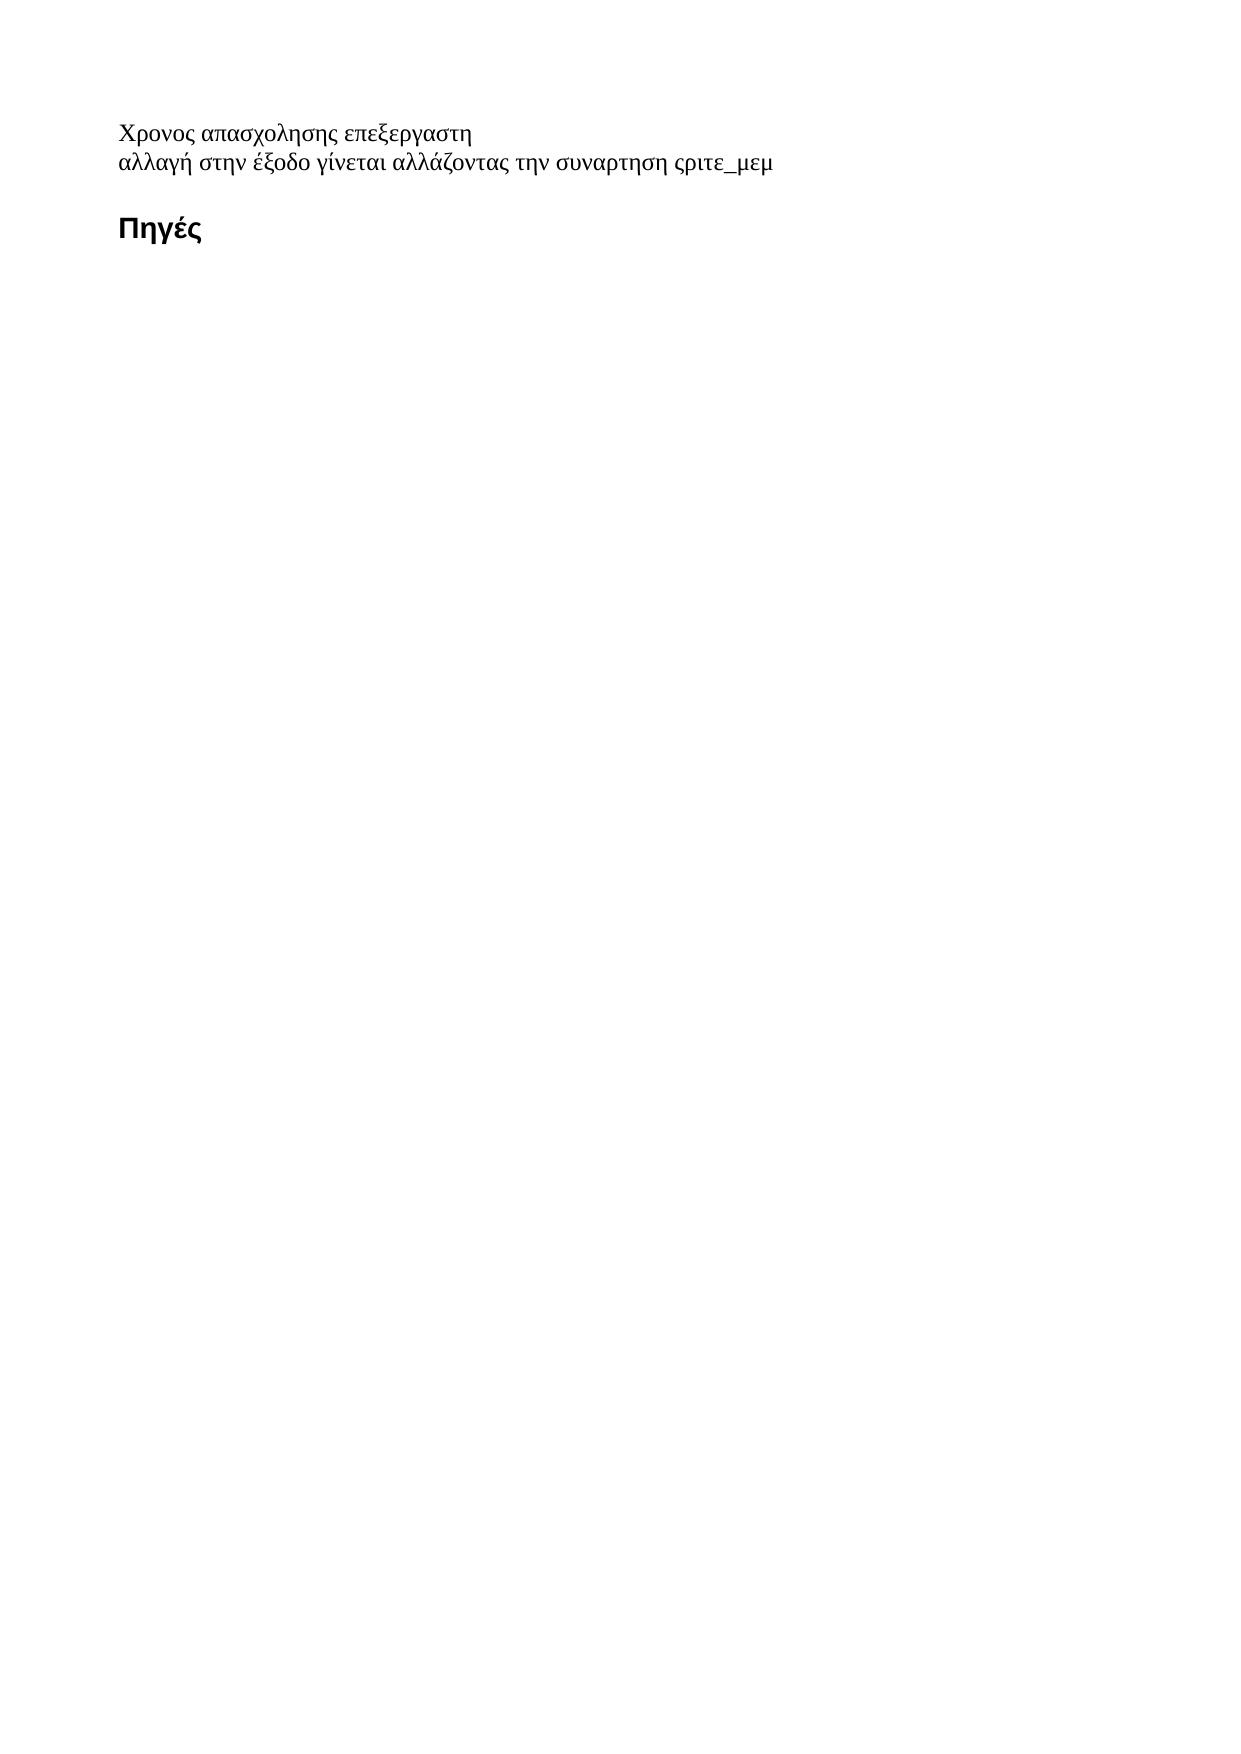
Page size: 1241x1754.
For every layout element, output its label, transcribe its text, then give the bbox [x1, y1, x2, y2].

text αλλαγή στην έξοδο γίνεται αλλάζοντας την συναρτηση ςριτε_μεμ [118, 147, 1122, 176]
text Χρονος απασχολησης επεξεργαστη [118, 118, 1122, 147]
subtitle Πηγές [118, 211, 1122, 244]
